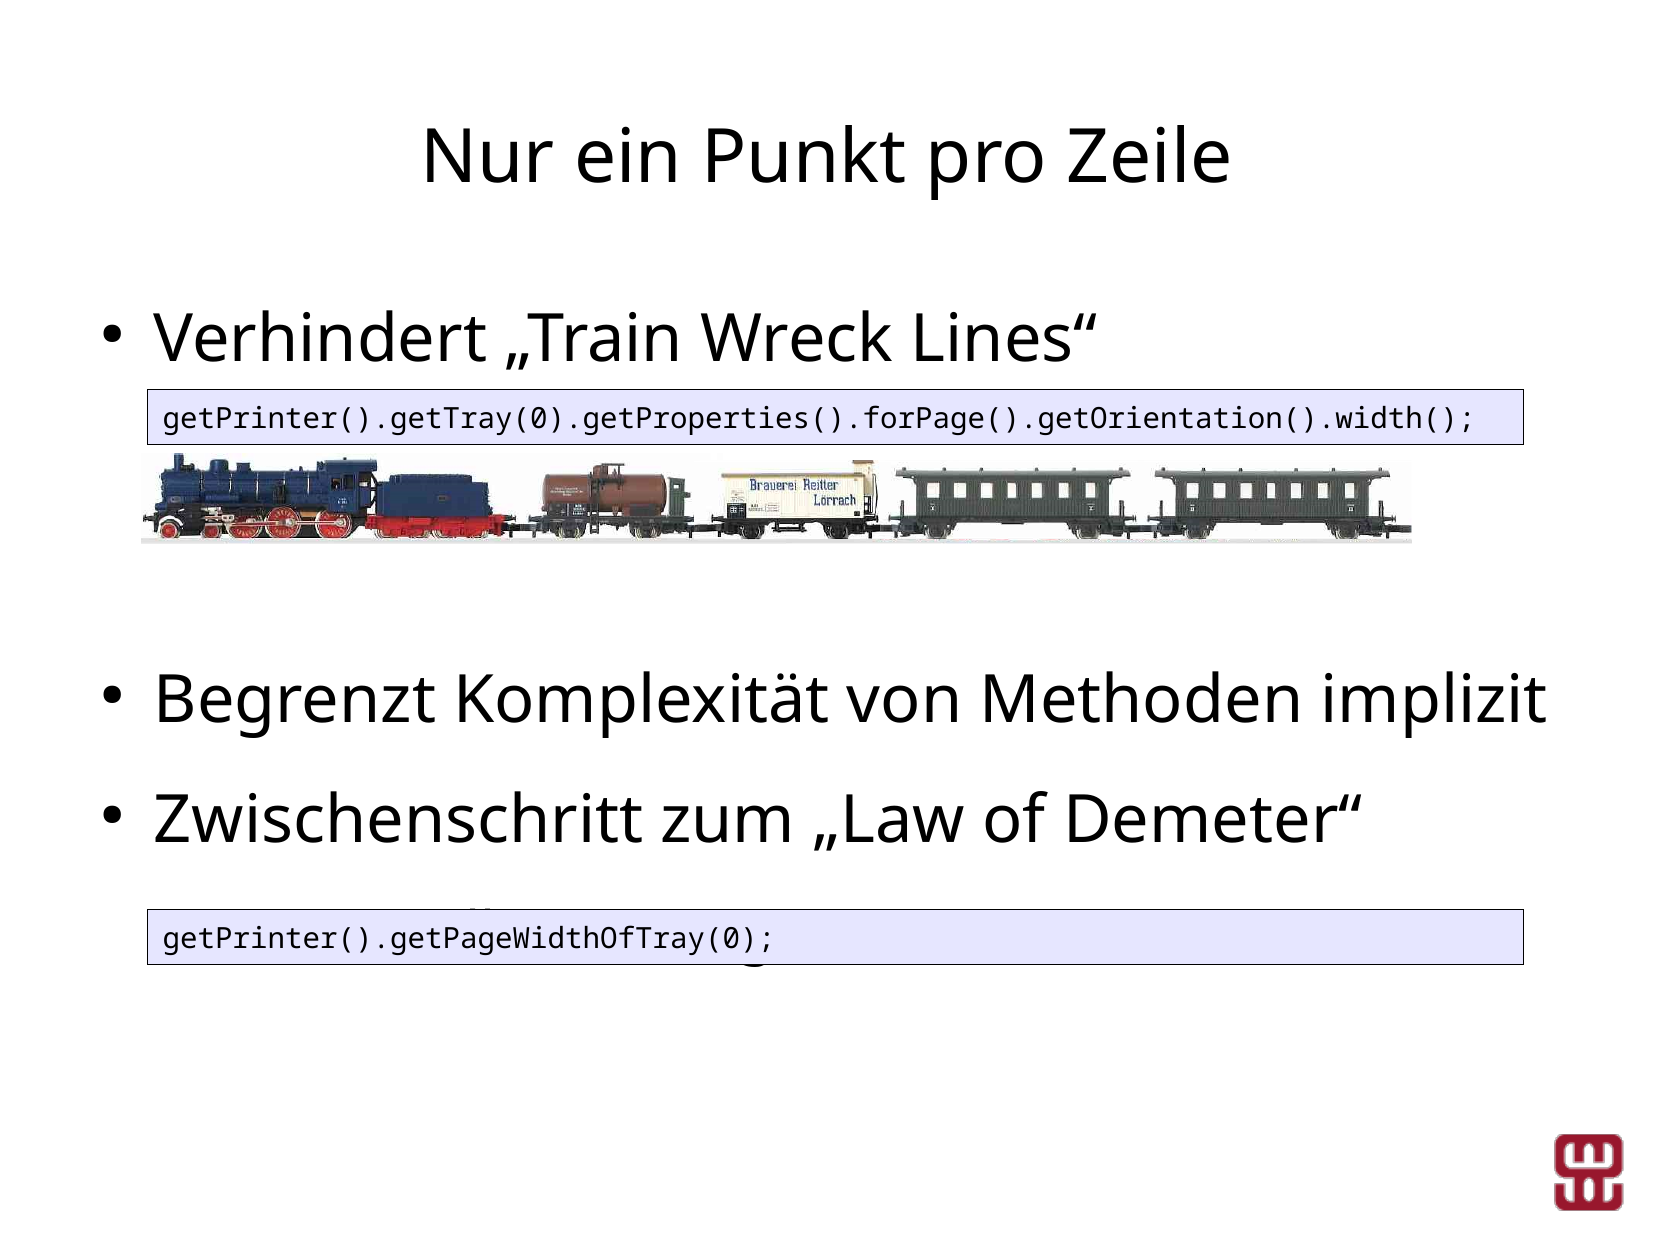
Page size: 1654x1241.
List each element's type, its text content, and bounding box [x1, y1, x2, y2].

title Nur ein Punkt pro Zeile [82, 56, 1571, 250]
text_box getPrinter().getTray(0).getProperties().forPage().getOrientation().width(); [147, 389, 1524, 439]
picture [141, 453, 1412, 544]
text_box getPrinter().getPageWidthOfTray(0); [147, 909, 1524, 959]
list Verhindert „Train Wreck Lines“ Begrenzt Komplexität von Methoden implizit Zwischenschritt zum „Law of Demeter“ „Don't talk to strangers“ [82, 290, 1571, 1094]
picture [1553, 1133, 1625, 1214]
